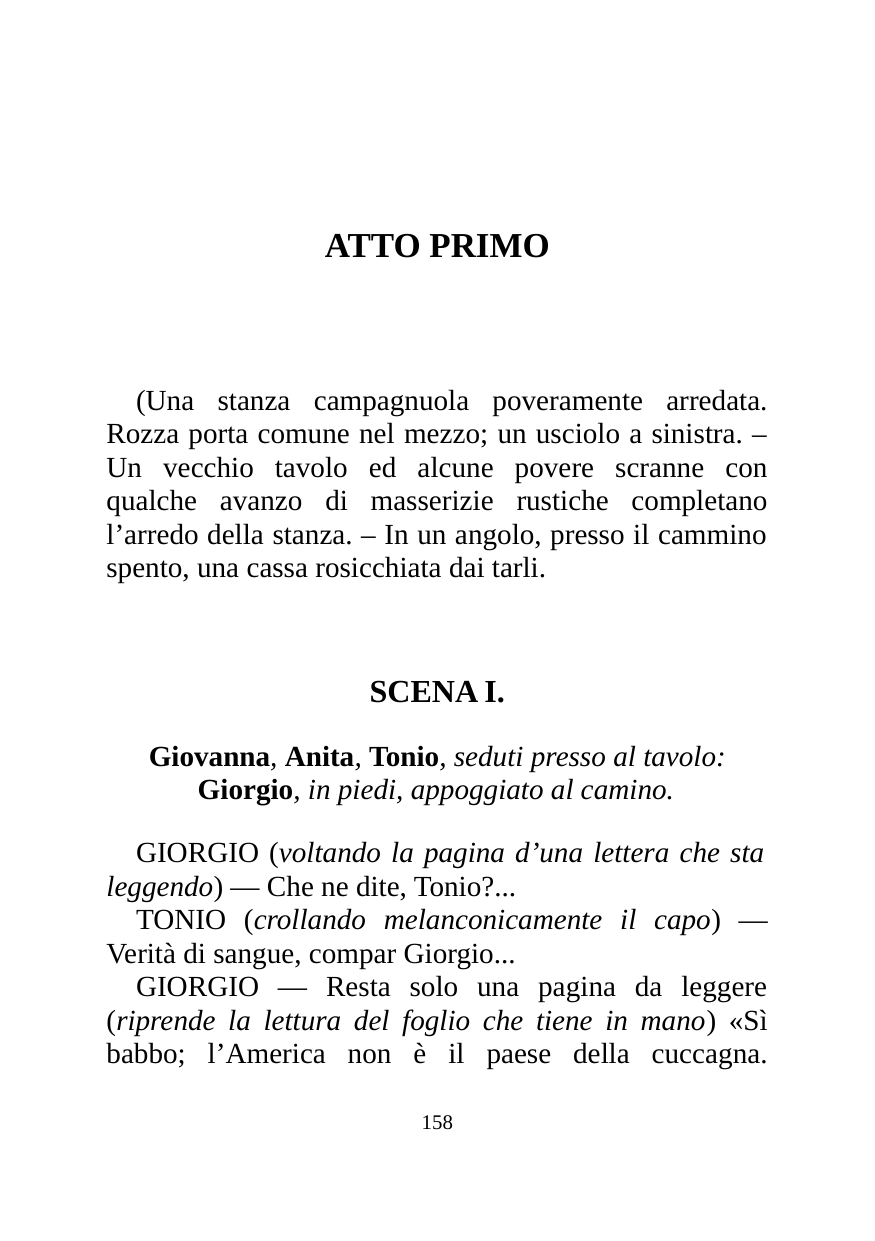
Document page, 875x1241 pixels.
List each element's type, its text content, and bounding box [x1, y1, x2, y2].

text GIORGIO (voltando la pagina d’una lettera che sta leggendo) — Che ne dite, Tonio?... [106, 835, 768, 902]
text GIORGIO — Resta solo una pagina da leggere (riprende la lettura del foglio che tiene in mano) «Sì babbo; l’America non è il paese della cuccagna. [106, 969, 768, 1070]
text Giovanna, Anita, Tonio, seduti presso al tavolo: Giorgio, in piedi, appoggiato al camino. [106, 739, 768, 806]
text (Una stanza campagnuola poveramente arredata. Rozza porta comune nel mezzo; un usciolo a sinistra. – Un vecchio tavolo ed alcune povere scranne con qualche avanzo di masserizie rustiche completano l’arredo della stanza. – In un angolo, presso il cammino spento, una cassa rosicchiata dai tarli. [106, 383, 768, 584]
text TONIO (crollando melanconicamente il capo) — Verità di sangue, compar Giorgio... [106, 902, 768, 969]
subtitle SCENA I. [106, 672, 768, 709]
subtitle ATTO PRIMO [106, 224, 768, 264]
